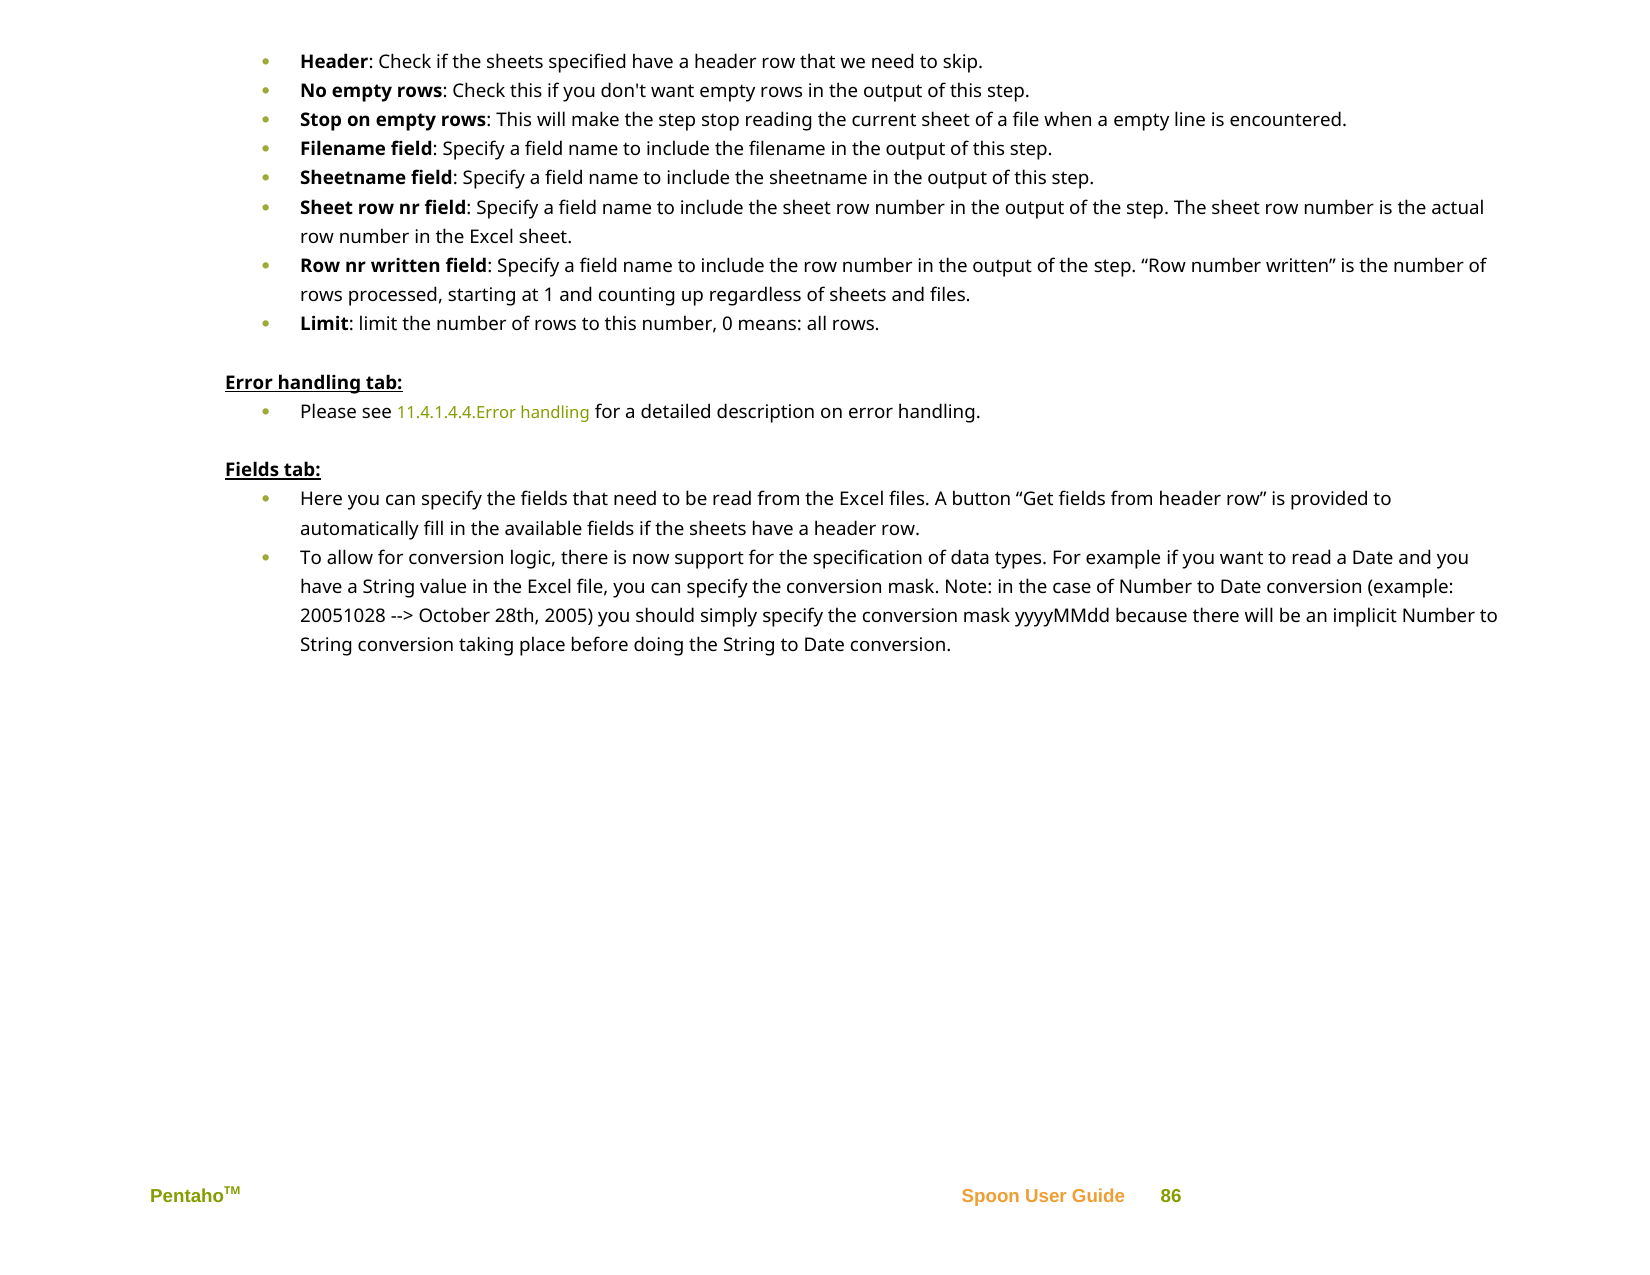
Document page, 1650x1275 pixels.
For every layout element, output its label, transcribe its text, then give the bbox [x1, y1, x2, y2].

list Filename field: Specify a field name to include the filename in the output of this step. [262, 132, 1500, 162]
list Sheet row nr field: Specify a field name to include the sheet row number in the output of the step. The sheet row number is the actual row number in the Excel sheet. [262, 191, 1500, 249]
list To allow for conversion logic, there is now support for the specification of data types. For example if you want to read a Date and you have a String value in the Excel file, you can specify the conversion mask. Note: in the case of Number to Date conversion (example: 20051028 --> October 28th, 2005) you should simply specify the conversion mask yyyyMMdd because there will be an implicit Number to String conversion taking place before doing the String to Date conversion. [262, 541, 1500, 657]
list Sheetname field: Specify a field name to include the sheetname in the output of this step. [262, 162, 1500, 191]
text Error handling tab: [225, 366, 1500, 395]
list No empty rows: Check this if you don't want empty rows in the output of this step. [262, 74, 1500, 103]
list Header: Check if the sheets specified have a header row that we need to skip. [262, 45, 1500, 74]
list Stop on empty rows: This will make the step stop reading the current sheet of a file when a empty line is encountered. [262, 103, 1500, 132]
list Row nr written field: Specify a field name to include the row number in the output of the step. “Row number written” is the number of rows processed, starting at 1 and counting up regardless of sheets and files. [262, 249, 1500, 307]
list Please see 11.4.1.4.4.Error handling for a detailed description on error handling. [262, 395, 1500, 424]
text Fields tab: [225, 453, 1500, 482]
list Here you can specify the fields that need to be read from the Excel files. A button “Get fields from header row” is provided to automatically fill in the available fields if the sheets have a header row. [262, 482, 1500, 541]
list Limit: limit the number of rows to this number, 0 means: all rows. [262, 307, 1500, 337]
